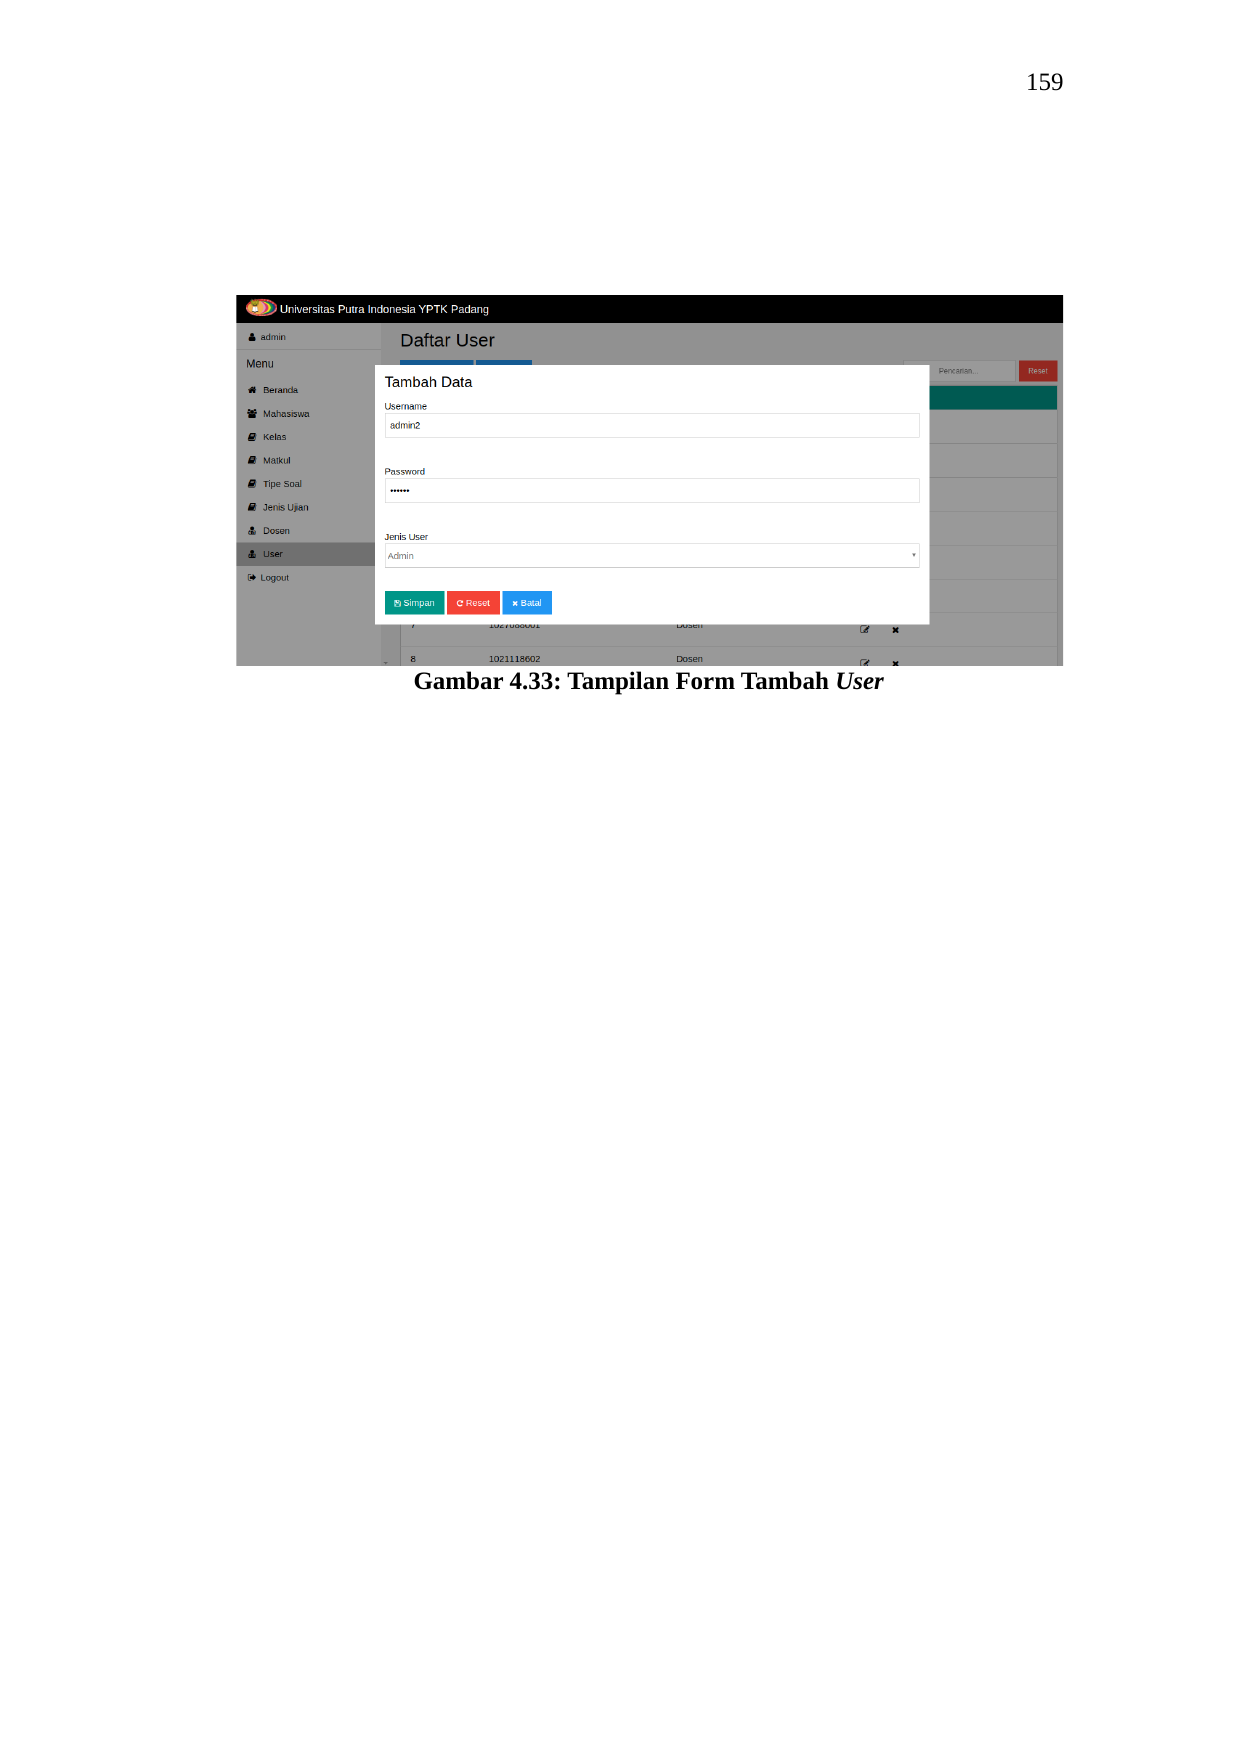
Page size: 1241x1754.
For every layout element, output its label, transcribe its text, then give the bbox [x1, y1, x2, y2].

picture [236, 295, 1064, 666]
text Gambar 4.33: Tampilan Form Tambah User [236, 666, 1063, 694]
